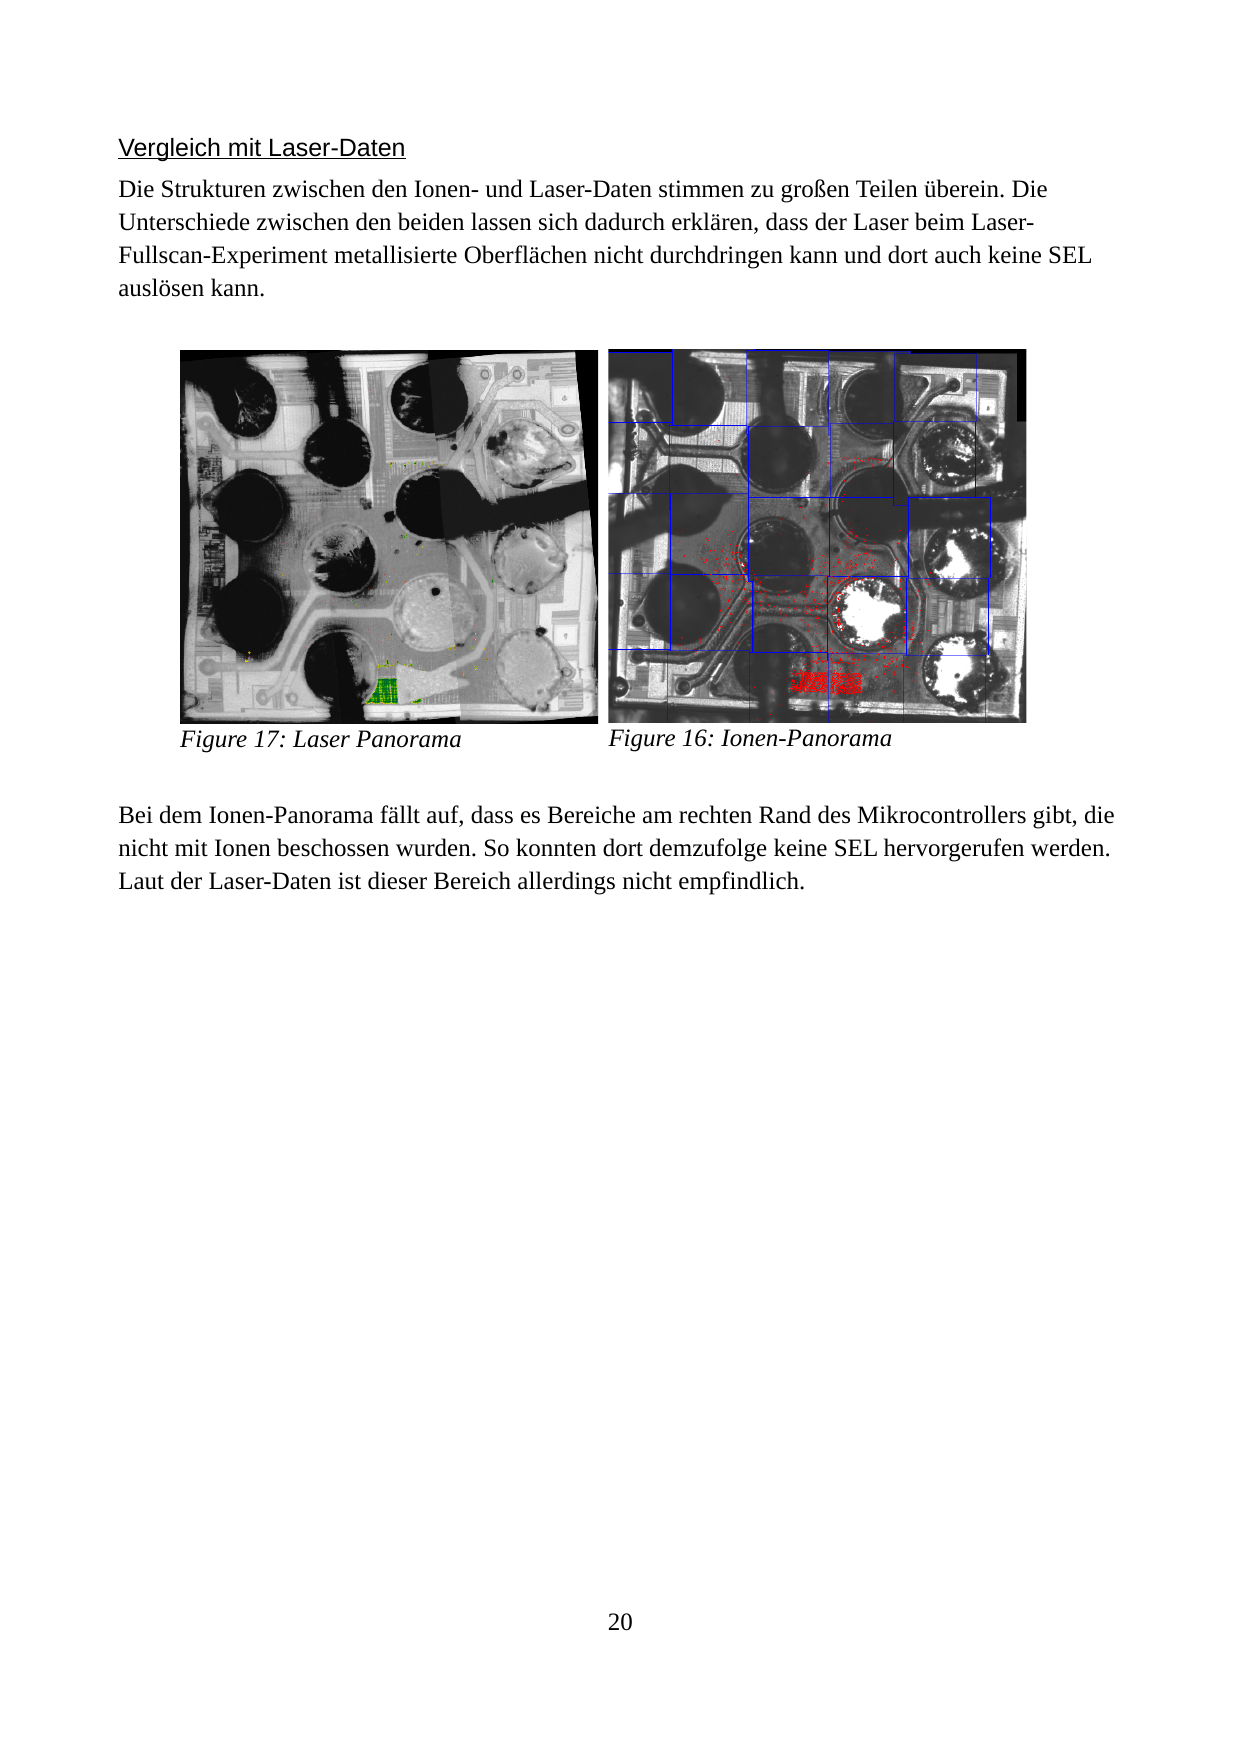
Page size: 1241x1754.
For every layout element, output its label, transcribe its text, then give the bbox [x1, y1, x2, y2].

picture [180, 350, 599, 724]
text Bei dem Ionen-Panorama fällt auf, dass es Bereiche am rechten Rand des Mikrocontrollers gibt, die nicht mit Ionen beschossen wurden. So konnten dort demzufolge keine SEL hervorgerufen werden. Laut der Laser-Daten ist dieser Bereich allerdings nicht empfindlich. [118, 800, 1122, 895]
text Die Strukturen zwischen den Ionen- und Laser-Daten stimmen zu großen Teilen überein. Die Unterschiede zwischen den beiden lassen sich dadurch erklären, dass der Laser beim Laser-Fullscan-Experiment metallisierte Oberflächen nicht durchdringen kann und dort auch keine SEL auslösen kann. [118, 174, 1122, 302]
text Figure 16: Ionen-Panorama [608, 723, 1027, 752]
picture [608, 349, 1027, 723]
text Figure 17: Laser Panorama [180, 724, 598, 752]
subtitle Vergleich mit Laser-Daten [118, 133, 1122, 161]
